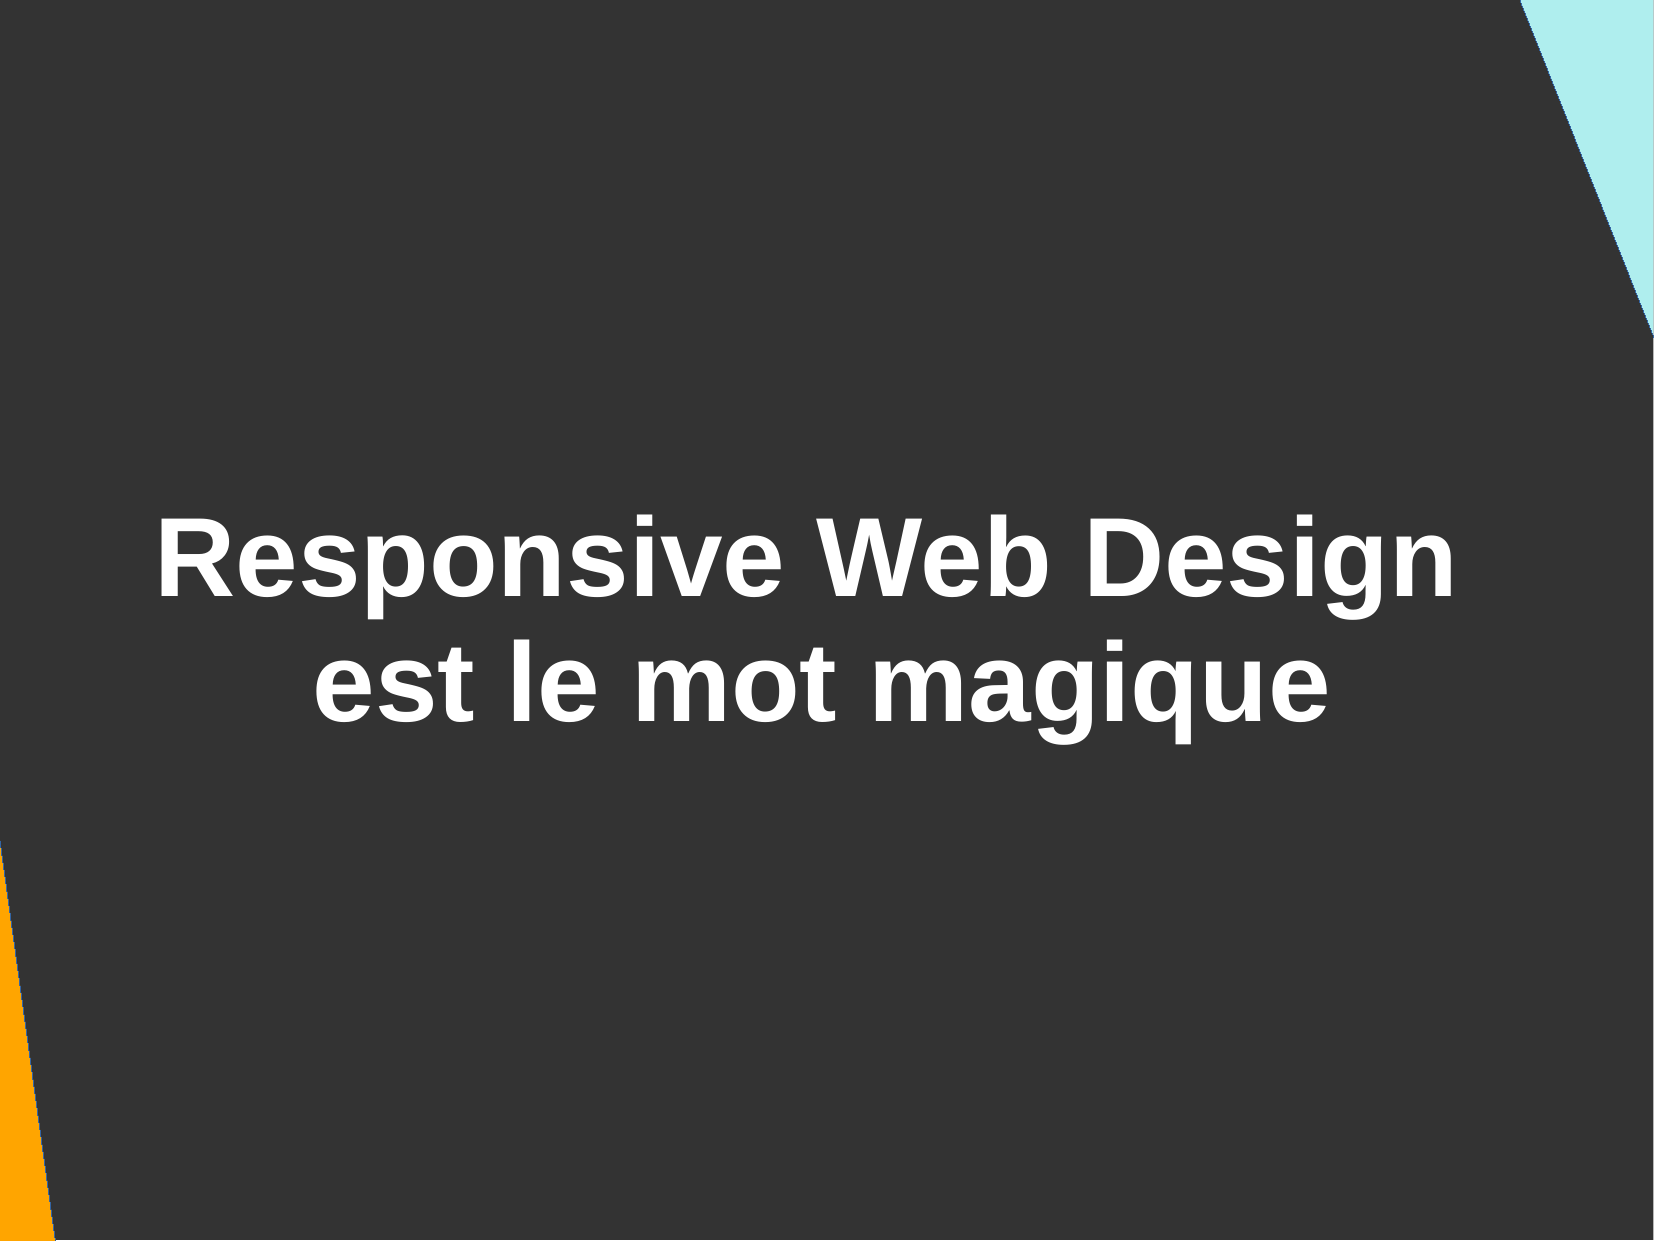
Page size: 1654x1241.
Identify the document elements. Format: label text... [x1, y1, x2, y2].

text_box [1520, 0, 1654, 338]
text_box [0, 840, 56, 1241]
title Responsive Web Design est le mot magique [22, 494, 1622, 746]
